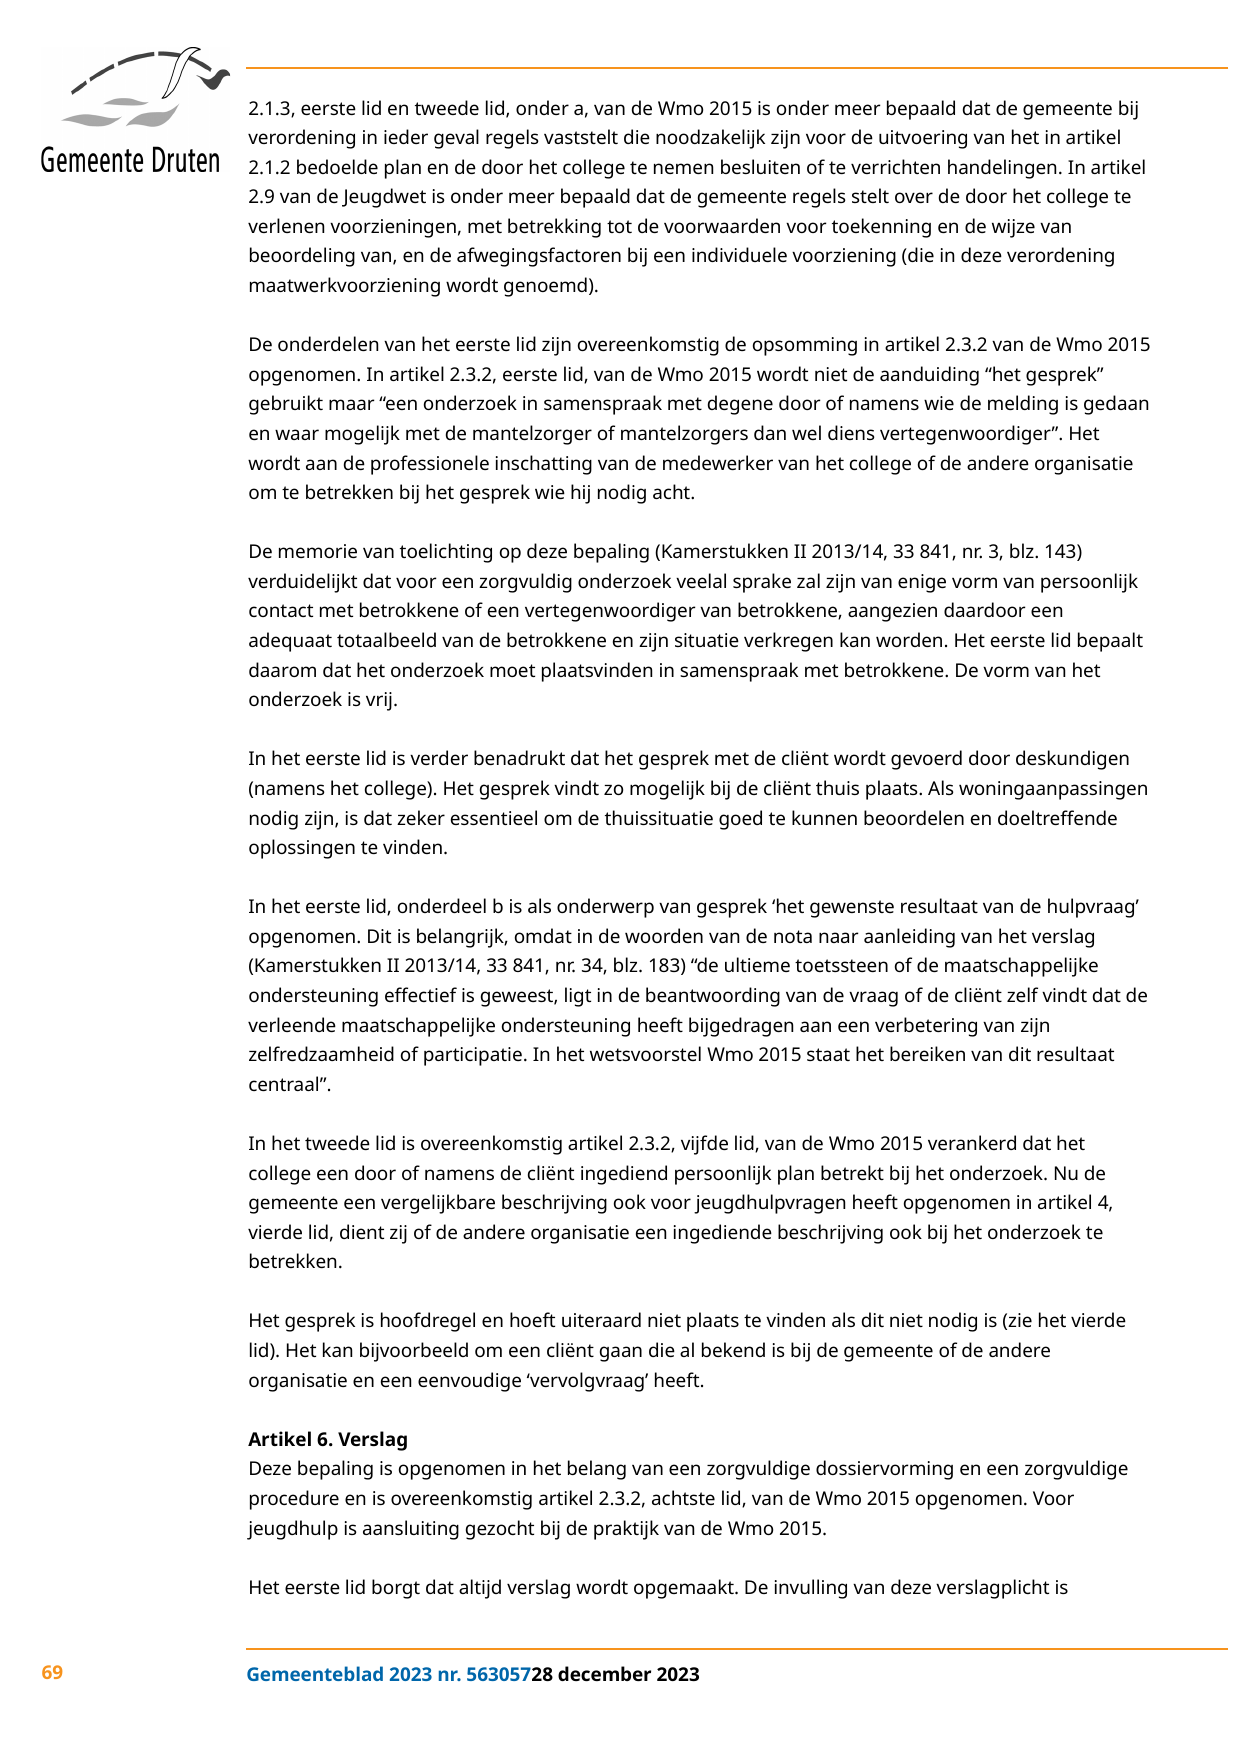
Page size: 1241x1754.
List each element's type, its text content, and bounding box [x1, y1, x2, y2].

text In het eerste lid is verder benadrukt dat het gesprek met de cliënt wordt gevoerd door deskundigen (namens het college). Het gesprek vindt zo mogelijk bij de cliënt thuis plaats. Als woningaanpassingen nodig zijn, is dat zeker essentieel om de thuissituatie goed te kunnen beoordelen en doeltreffende oplossingen te vinden. [248, 746, 1152, 860]
text In het tweede lid is overeenkomstig artikel 2.3.2, vijfde lid, van de Wmo 2015 verankerd dat het college een door of namens de cliënt ingediend persoonlijk plan betrekt bij het onderzoek. Nu de gemeente een vergelijkbare beschrijving ook voor jeugdhulpvragen heeft opgenomen in artikel 4, vierde lid, dient zij of de andere organisatie een ingediende beschrijving ook bij het onderzoek te betrekken. [248, 1130, 1152, 1274]
text De memorie van toelichting op deze bepaling (Kamerstukken II 2013/14, 33 841, nr. 3, blz. 143) verduidelijkt dat voor een zorgvuldig onderzoek veelal sprake zal zijn van enige vorm van persoonlijk contact met betrokkene of een vertegenwoordiger van betrokkene, aangezien daardoor een adequaat totaalbeeld van de betrokkene en zijn situatie verkregen kan worden. Het eerste lid bepaalt daarom dat het onderzoek moet plaatsvinden in samenspraak met betrokkene. De vorm van het onderzoek is vrij. [248, 538, 1152, 712]
text Artikel 6. Verslag [248, 1426, 1152, 1452]
text De onderdelen van het eerste lid zijn overeenkomstig de opsomming in artikel 2.3.2 van de Wmo 2015 opgenomen. In artikel 2.3.2, eerste lid, van de Wmo 2015 wordt niet de aanduiding “het gesprek” gebruikt maar “een onderzoek in samenspraak met degene door of namens wie de melding is gedaan en waar mogelijk met de mantelzorger of mantelzorgers dan wel diens vertegenwoordiger”. Het wordt aan de professionele inschatting van de medewerker van het college of de andere organisatie om te betrekken bij het gesprek wie hij nodig acht. [248, 331, 1152, 505]
text Het gesprek is hoofdregel en hoeft uiteraard niet plaats te vinden als dit niet nodig is (zie het vierde lid). Het kan bijvoorbeeld om een cliënt gaan die al bekend is bij de gemeente of de andere organisatie en een eenvoudige ‘vervolgvraag’ heeft. [248, 1308, 1152, 1393]
text Het eerste lid borgt dat altijd verslag wordt opgemaakt. De invulling van deze verslagplicht is [248, 1574, 1152, 1600]
picture [41, 47, 231, 172]
text Deze bepaling is opgenomen in het belang van een zorgvuldige dossiervorming en een zorgvuldige procedure en is overeenkomstig artikel 2.3.2, achtste lid, van de Wmo 2015 opgenomen. Voor jeugdhulp is aansluiting gezocht bij de praktijk van de Wmo 2015. [248, 1456, 1152, 1541]
text 2.1.3, eerste lid en tweede lid, onder a, van de Wmo 2015 is onder meer bepaald dat de gemeente bij verordening in ieder geval regels vaststelt die noodzakelijk zijn voor de uitvoering van het in artikel 2.1.2 bedoelde plan en de door het college te nemen besluiten of te verrichten handelingen. In artikel 2.9 van de Jeugdwet is onder meer bepaald dat de gemeente regels stelt over de door het college te verlenen voorzieningen, met betrekking tot de voorwaarden voor toekenning en de wijze van beoordeling van, en de afwegingsfactoren bij een individuele voorziening (die in deze verordening maatwerkvoorziening wordt genoemd). [248, 95, 1152, 298]
text In het eerste lid, onderdeel b is als onderwerp van gesprek ‘het gewenste resultaat van de hulpvraag’ opgenomen. Dit is belangrijk, omdat in de woorden van de nota naar aanleiding van het verslag (Kamerstukken II 2013/14, 33 841, nr. 34, blz. 183) “de ultieme toetssteen of de maatschappelijke ondersteuning effectief is geweest, ligt in de beantwoording van de vraag of de cliënt zelf vindt dat de verleende maatschappelijke ondersteuning heeft bijgedragen aan een verbetering van zijn zelfredzaamheid of participatie. In het wetsvoorstel Wmo 2015 staat het bereiken van dit resultaat centraal”. [248, 893, 1152, 1097]
